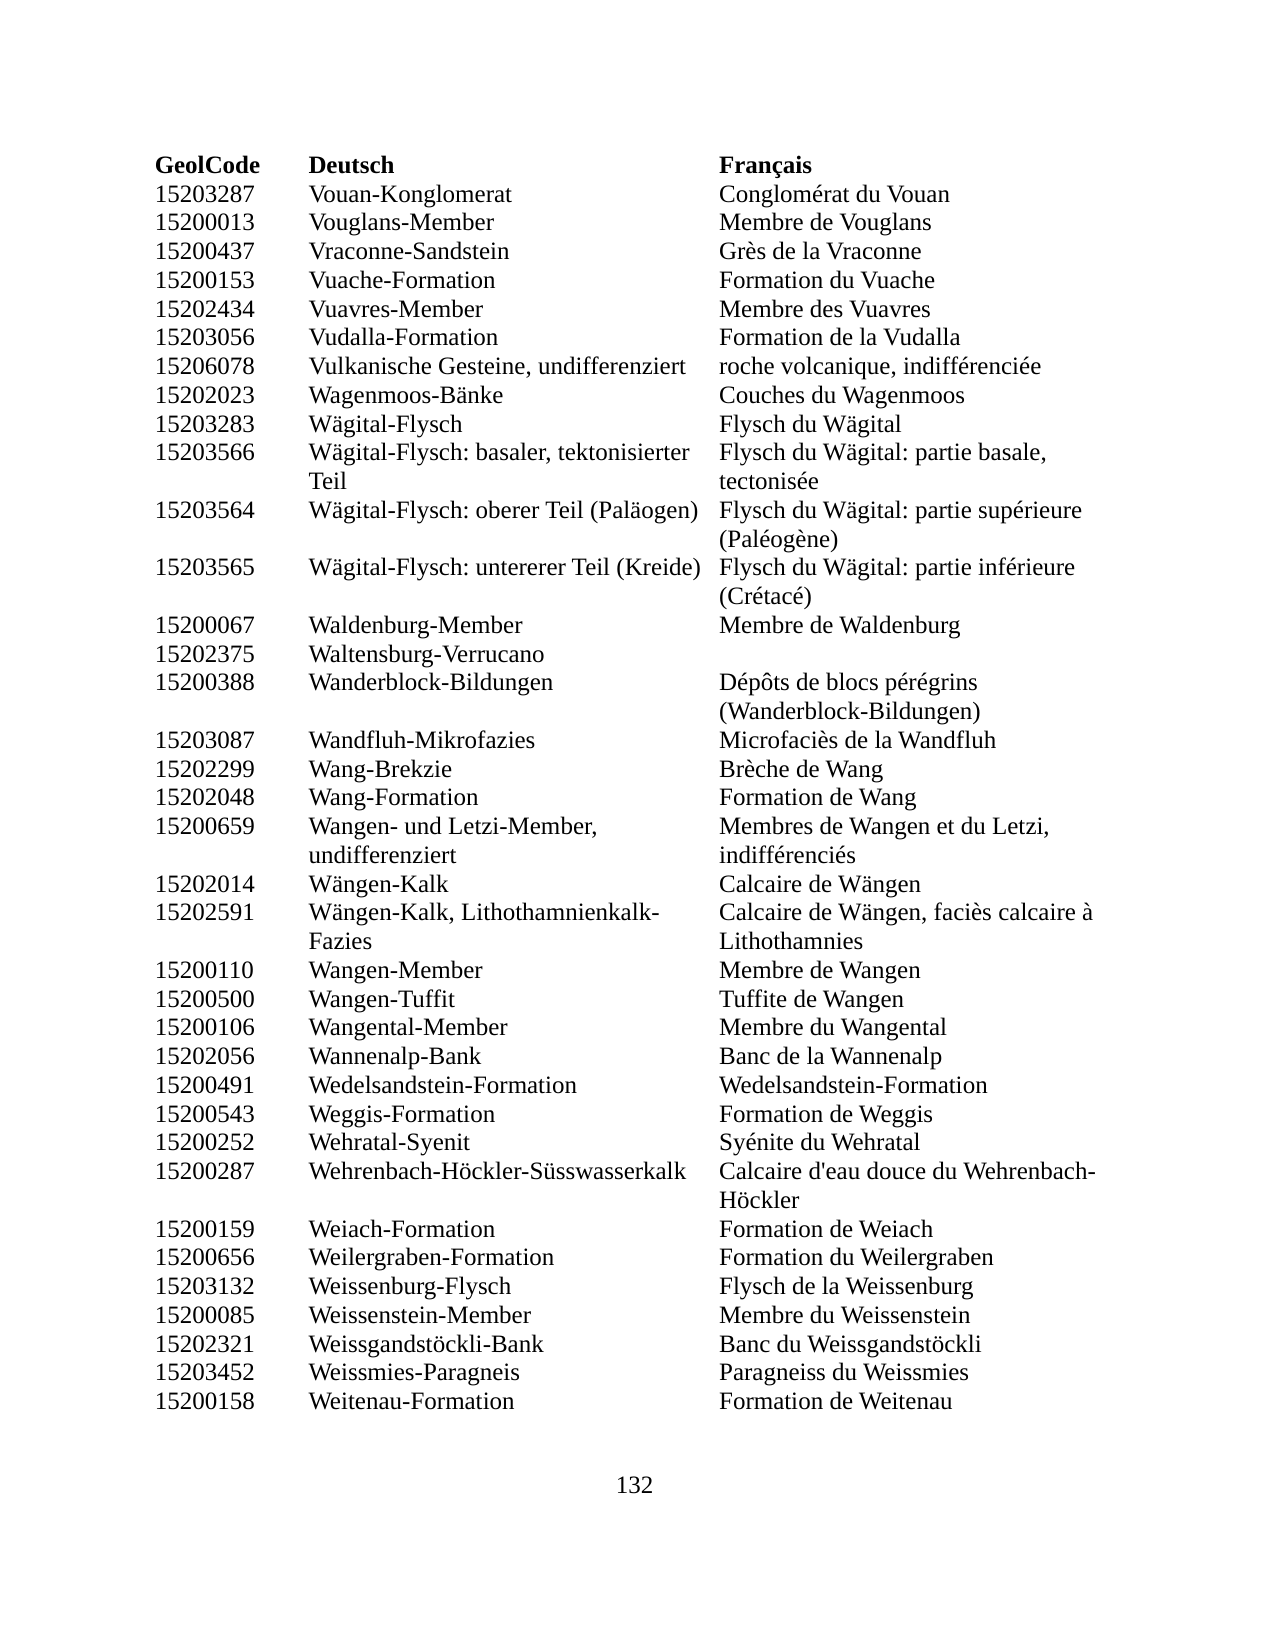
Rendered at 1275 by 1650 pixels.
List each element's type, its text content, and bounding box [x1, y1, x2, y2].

table_cell 15200110 [150, 955, 304, 984]
table_cell 15203452 [150, 1358, 304, 1386]
table_cell Vulkanische Gesteine, undifferenziert [304, 351, 714, 380]
table_cell Flysch de la Weissenburg [714, 1271, 1125, 1300]
table_cell Flysch du Wägital [714, 409, 1125, 437]
table_cell Calcaire de Wängen [714, 869, 1125, 897]
table_cell [714, 639, 1125, 667]
table_cell Formation du Vuache [714, 265, 1125, 294]
table_cell 15200543 [150, 1099, 304, 1127]
table_cell Couches du Wagenmoos [714, 380, 1125, 409]
table_cell 15200656 [150, 1243, 304, 1271]
table_cell 15202048 [150, 783, 304, 811]
table_cell Weissenstein-Member [304, 1300, 714, 1329]
table_cell Wägital-Flysch: oberer Teil (Paläogen) [304, 495, 714, 552]
table_cell 15203132 [150, 1271, 304, 1300]
table_cell Flysch du Wägital: partie basale, tectonisée [714, 438, 1125, 495]
table_cell 15200159 [150, 1214, 304, 1242]
table_cell Weitenau-Formation [304, 1386, 714, 1415]
table_cell Wangen- und Letzi-Member, undifferenziert [304, 811, 714, 869]
table_cell Calcaire d'eau douce du Wehrenbach-Höckler [714, 1156, 1125, 1214]
table_cell Wang-Brekzie [304, 754, 714, 782]
table_cell Wägital-Flysch [304, 409, 714, 437]
table_cell 15203287 [150, 179, 304, 207]
table_cell 15200013 [150, 208, 304, 236]
table_cell Brèche de Wang [714, 754, 1125, 782]
table_cell 15202591 [150, 898, 304, 955]
table_cell Wandfluh-Mikrofazies [304, 725, 714, 754]
table_cell Wägital-Flysch: basaler, tektonisierter Teil [304, 438, 714, 495]
table_cell Membre de Wangen [714, 955, 1125, 984]
table_cell Formation de Weiach [714, 1214, 1125, 1242]
table_cell 15200437 [150, 236, 304, 265]
table_cell Grès de la Vraconne [714, 236, 1125, 265]
table_cell Formation de la Vudalla [714, 323, 1125, 351]
table_cell Weilergraben-Formation [304, 1243, 714, 1271]
table_cell Membres de Wangen et du Letzi, indifférenciés [714, 811, 1125, 869]
table_cell Banc du Weissgandstöckli [714, 1329, 1125, 1357]
table_cell 15202321 [150, 1329, 304, 1357]
table_cell 15200252 [150, 1128, 304, 1156]
table_header Deutsch [304, 150, 714, 179]
table_cell Membre de Vouglans [714, 208, 1125, 236]
table_cell 15206078 [150, 351, 304, 380]
table_cell Formation de Weitenau [714, 1386, 1125, 1415]
table_cell 15203056 [150, 323, 304, 351]
table_cell Formation de Wang [714, 783, 1125, 811]
table_cell 15203565 [150, 553, 304, 610]
table_cell Weissenburg-Flysch [304, 1271, 714, 1300]
table_cell 15202375 [150, 639, 304, 667]
table_cell Banc de la Wannenalp [714, 1041, 1125, 1070]
table_cell 15202014 [150, 869, 304, 897]
table_header GeolCode [150, 150, 304, 179]
table_cell Waltensburg-Verrucano [304, 639, 714, 667]
table_cell Weissgandstöckli-Bank [304, 1329, 714, 1357]
table_cell 15200106 [150, 1013, 304, 1041]
table_cell Weggis-Formation [304, 1099, 714, 1127]
table_cell 15200388 [150, 668, 304, 725]
table_cell Formation de Weggis [714, 1099, 1125, 1127]
table_cell Wedelsandstein-Formation [304, 1070, 714, 1099]
table_cell 15202299 [150, 754, 304, 782]
table_cell 15200500 [150, 984, 304, 1012]
table_cell Syénite du Wehratal [714, 1128, 1125, 1156]
table_cell Wängen-Kalk, Lithothamnienkalk-Fazies [304, 898, 714, 955]
table_cell Vuavres-Member [304, 294, 714, 322]
table_cell Vraconne-Sandstein [304, 236, 714, 265]
table_cell Dépôts de blocs pérégrins (Wanderblock-Bildungen) [714, 668, 1125, 725]
table_cell Wehratal-Syenit [304, 1128, 714, 1156]
table_cell Flysch du Wägital: partie inférieure (Crétacé) [714, 553, 1125, 610]
table_cell Formation du Weilergraben [714, 1243, 1125, 1271]
table_cell 15200153 [150, 265, 304, 294]
table_cell Wehrenbach-Höckler-Süsswasserkalk [304, 1156, 714, 1214]
table_cell Vudalla-Formation [304, 323, 714, 351]
table_cell Vouan-Konglomerat [304, 179, 714, 207]
table_cell Flysch du Wägital: partie supérieure (Paléogène) [714, 495, 1125, 552]
table_cell 15200085 [150, 1300, 304, 1329]
table_cell Tuffite de Wangen [714, 984, 1125, 1012]
table_cell Conglomérat du Vouan [714, 179, 1125, 207]
table_cell 15200067 [150, 610, 304, 639]
table_cell 15200659 [150, 811, 304, 869]
table_cell Membre du Wangental [714, 1013, 1125, 1041]
table_cell Weiach-Formation [304, 1214, 714, 1242]
table_cell 15202023 [150, 380, 304, 409]
table_cell 15200491 [150, 1070, 304, 1099]
table_cell Wedelsandstein-Formation [714, 1070, 1125, 1099]
table_cell Vouglans-Member [304, 208, 714, 236]
table_cell Microfaciès de la Wandfluh [714, 725, 1125, 754]
table_cell Wangen-Member [304, 955, 714, 984]
table_cell 15203566 [150, 438, 304, 495]
table_cell Wangental-Member [304, 1013, 714, 1041]
table_cell 15203564 [150, 495, 304, 552]
table_cell Paragneiss du Weissmies [714, 1358, 1125, 1386]
table_cell Vuache-Formation [304, 265, 714, 294]
table_cell 15203087 [150, 725, 304, 754]
table_cell Membre de Waldenburg [714, 610, 1125, 639]
table_cell Weissmies-Paragneis [304, 1358, 714, 1386]
table_cell Wagenmoos-Bänke [304, 380, 714, 409]
table_cell 15203283 [150, 409, 304, 437]
table_cell roche volcanique, indifférenciée [714, 351, 1125, 380]
table_cell Calcaire de Wängen, faciès calcaire à Lithothamnies [714, 898, 1125, 955]
table_cell 15202434 [150, 294, 304, 322]
table_cell 15202056 [150, 1041, 304, 1070]
table_cell Wanderblock-Bildungen [304, 668, 714, 725]
table_cell Wang-Formation [304, 783, 714, 811]
table_cell Wannenalp-Bank [304, 1041, 714, 1070]
table_cell Wägital-Flysch: untererer Teil (Kreide) [304, 553, 714, 610]
table_header Français [714, 150, 1125, 179]
table_cell Membre du Weissenstein [714, 1300, 1125, 1329]
table_cell 15200158 [150, 1386, 304, 1415]
table_cell Waldenburg-Member [304, 610, 714, 639]
table_cell Membre des Vuavres [714, 294, 1125, 322]
table_cell Wängen-Kalk [304, 869, 714, 897]
table_cell 15200287 [150, 1156, 304, 1214]
table_cell Wangen-Tuffit [304, 984, 714, 1012]
